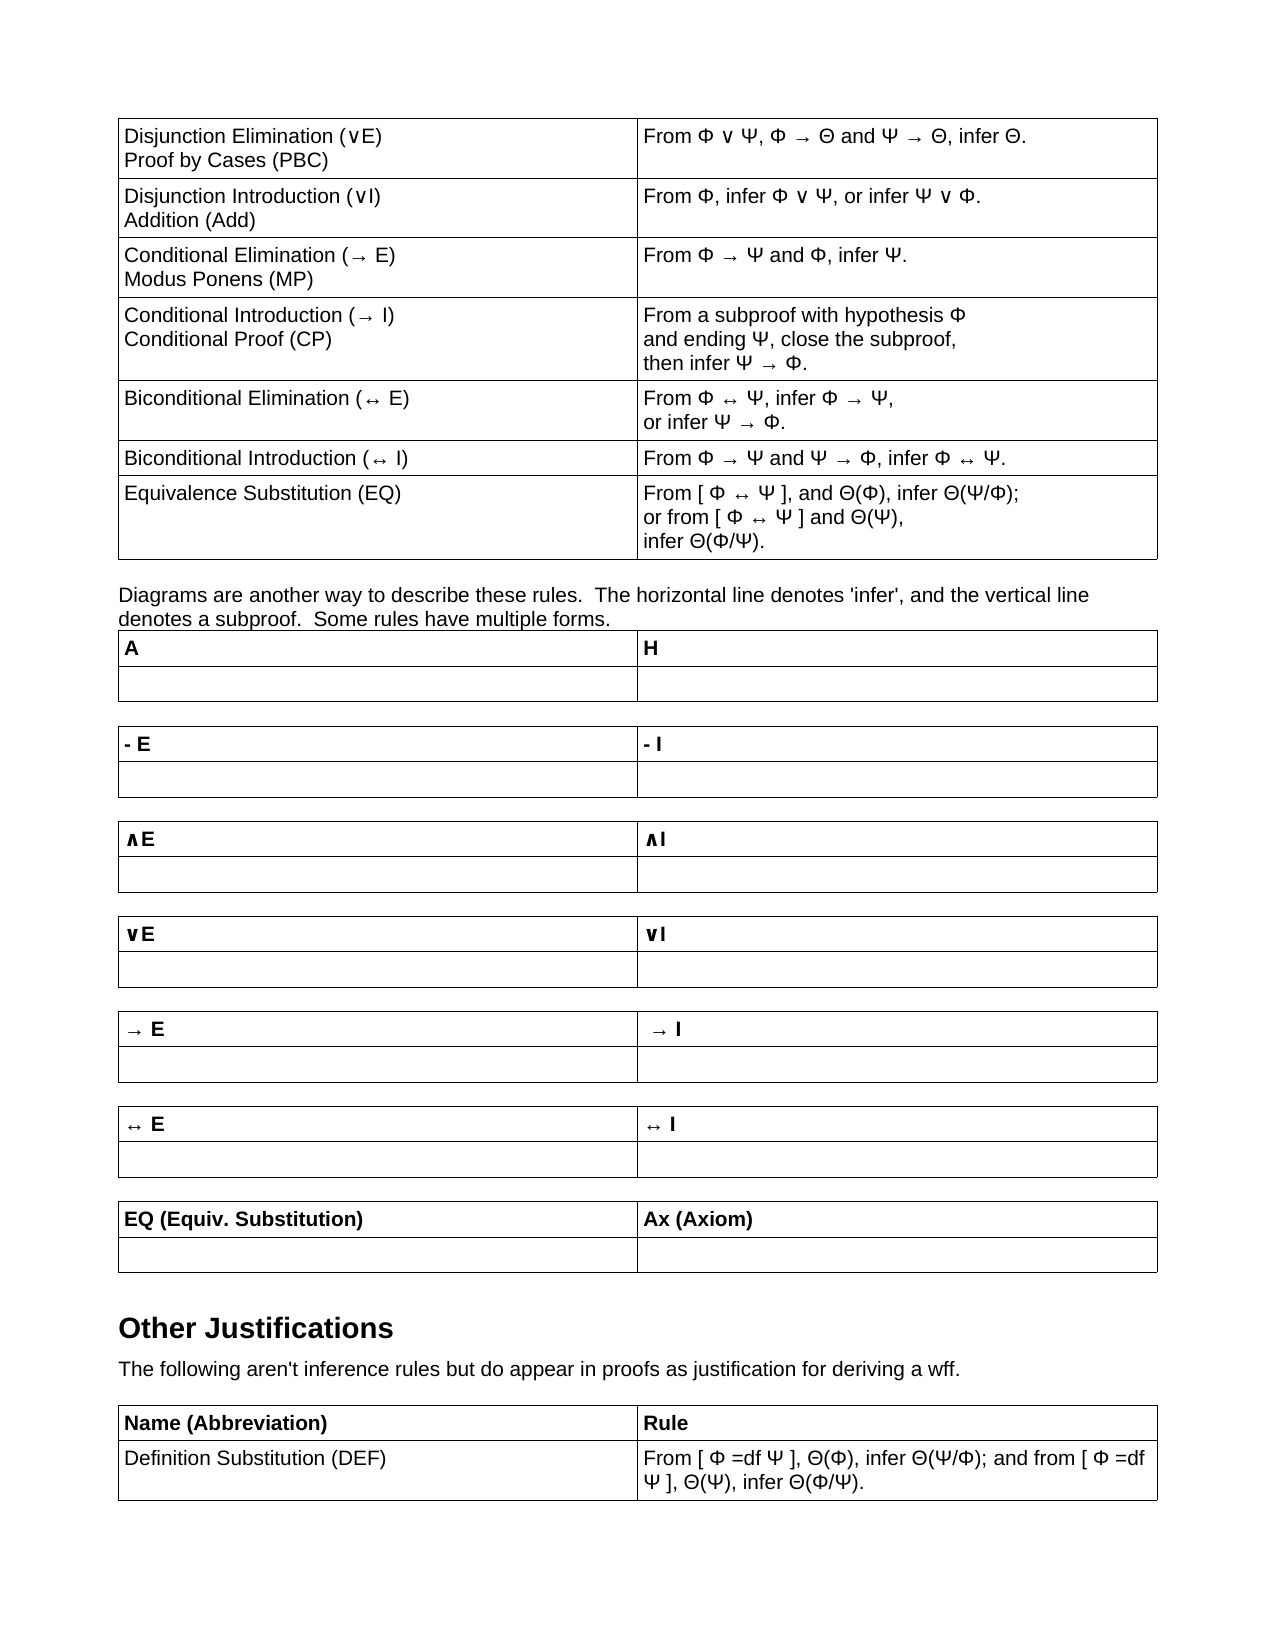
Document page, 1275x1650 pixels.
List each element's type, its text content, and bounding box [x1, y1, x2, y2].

table_cell Conditional Introduction (→ I) Conditional Proof (CP) [119, 298, 637, 380]
table_header A [119, 631, 637, 666]
table_header ↔ E [119, 1107, 637, 1141]
table_cell [638, 1047, 1157, 1082]
table_header - E [119, 727, 637, 761]
table_header ∨I [638, 917, 1157, 951]
table_cell From Φ → Ψ and Φ, infer Ψ. [638, 238, 1157, 297]
table_header ∧E [119, 822, 637, 856]
table_cell [638, 952, 1157, 987]
table_cell From Φ ∨ Ψ, Φ → Θ and Ψ → Θ, infer Θ. [638, 119, 1157, 178]
table_header Ax (Axiom) [638, 1202, 1157, 1237]
table_cell [638, 1142, 1157, 1177]
table_cell [638, 1238, 1157, 1272]
table_cell [119, 667, 637, 701]
table_header EQ (Equiv. Substitution) [119, 1202, 637, 1237]
table_cell [119, 762, 637, 797]
table_cell [638, 762, 1157, 797]
text The following aren't inference rules but do appear in proofs as justification for deriving a wff. [118, 1357, 1157, 1381]
table_header → E [119, 1012, 637, 1046]
text Diagrams are another way to describe these rules. The horizontal line denotes 'infer', and the vertical line denotes a subproof. Some rules have multiple forms. [118, 582, 1157, 630]
table_cell Equivalence Substitution (EQ) [119, 476, 637, 558]
table_header Name (Abbreviation) [119, 1406, 637, 1440]
table_cell [638, 857, 1157, 892]
table_header H [638, 631, 1157, 666]
table_cell [119, 857, 637, 892]
table_header - I [638, 727, 1157, 761]
table_cell Definition Substitution (DEF) [119, 1441, 637, 1500]
table_header → I [638, 1012, 1157, 1046]
table_cell From Φ → Ψ and Ψ → Φ, infer Φ ↔ Ψ. [638, 441, 1157, 475]
table_cell Biconditional Introduction (↔ I) [119, 441, 637, 475]
table_cell Biconditional Elimination (↔ E) [119, 381, 637, 439]
table_cell From Φ, infer Φ ∨ Ψ, or infer Ψ ∨ Φ. [638, 179, 1157, 237]
table_cell From a subproof with hypothesis Φ and ending Ψ, close the subproof, then infer Ψ → Φ. [638, 298, 1157, 380]
table_cell Disjunction Elimination (∨E) Proof by Cases (PBC) [119, 119, 637, 178]
table_cell [119, 1238, 637, 1272]
table_cell [638, 667, 1157, 701]
table_header Rule [638, 1406, 1157, 1440]
table_cell [119, 952, 637, 987]
table_cell Conditional Elimination (→ E) Modus Ponens (MP) [119, 238, 637, 297]
table_cell [119, 1142, 637, 1177]
table_header ∨E [119, 917, 637, 951]
table_header ∧I [638, 822, 1157, 856]
table_header ↔ I [638, 1107, 1157, 1141]
table_cell From Φ ↔ Ψ, infer Φ → Ψ, or infer Ψ → Φ. [638, 381, 1157, 439]
table_cell Disjunction Introduction (∨I) Addition (Add) [119, 179, 637, 237]
table_cell [119, 1047, 637, 1082]
table_cell From [ Φ ↔ Ψ ], and Θ(Φ), infer Θ(Ψ/Φ); or from [ Φ ↔ Ψ ] and Θ(Ψ), infer Θ(Φ/Ψ). [638, 476, 1157, 558]
table_cell From [ Φ =df Ψ ], Θ(Φ), infer Θ(Ψ/Φ); and from [ Φ =df Ψ ], Θ(Ψ), infer Θ(Φ/Ψ). [638, 1441, 1157, 1500]
subtitle Other Justifications [118, 1311, 1157, 1344]
